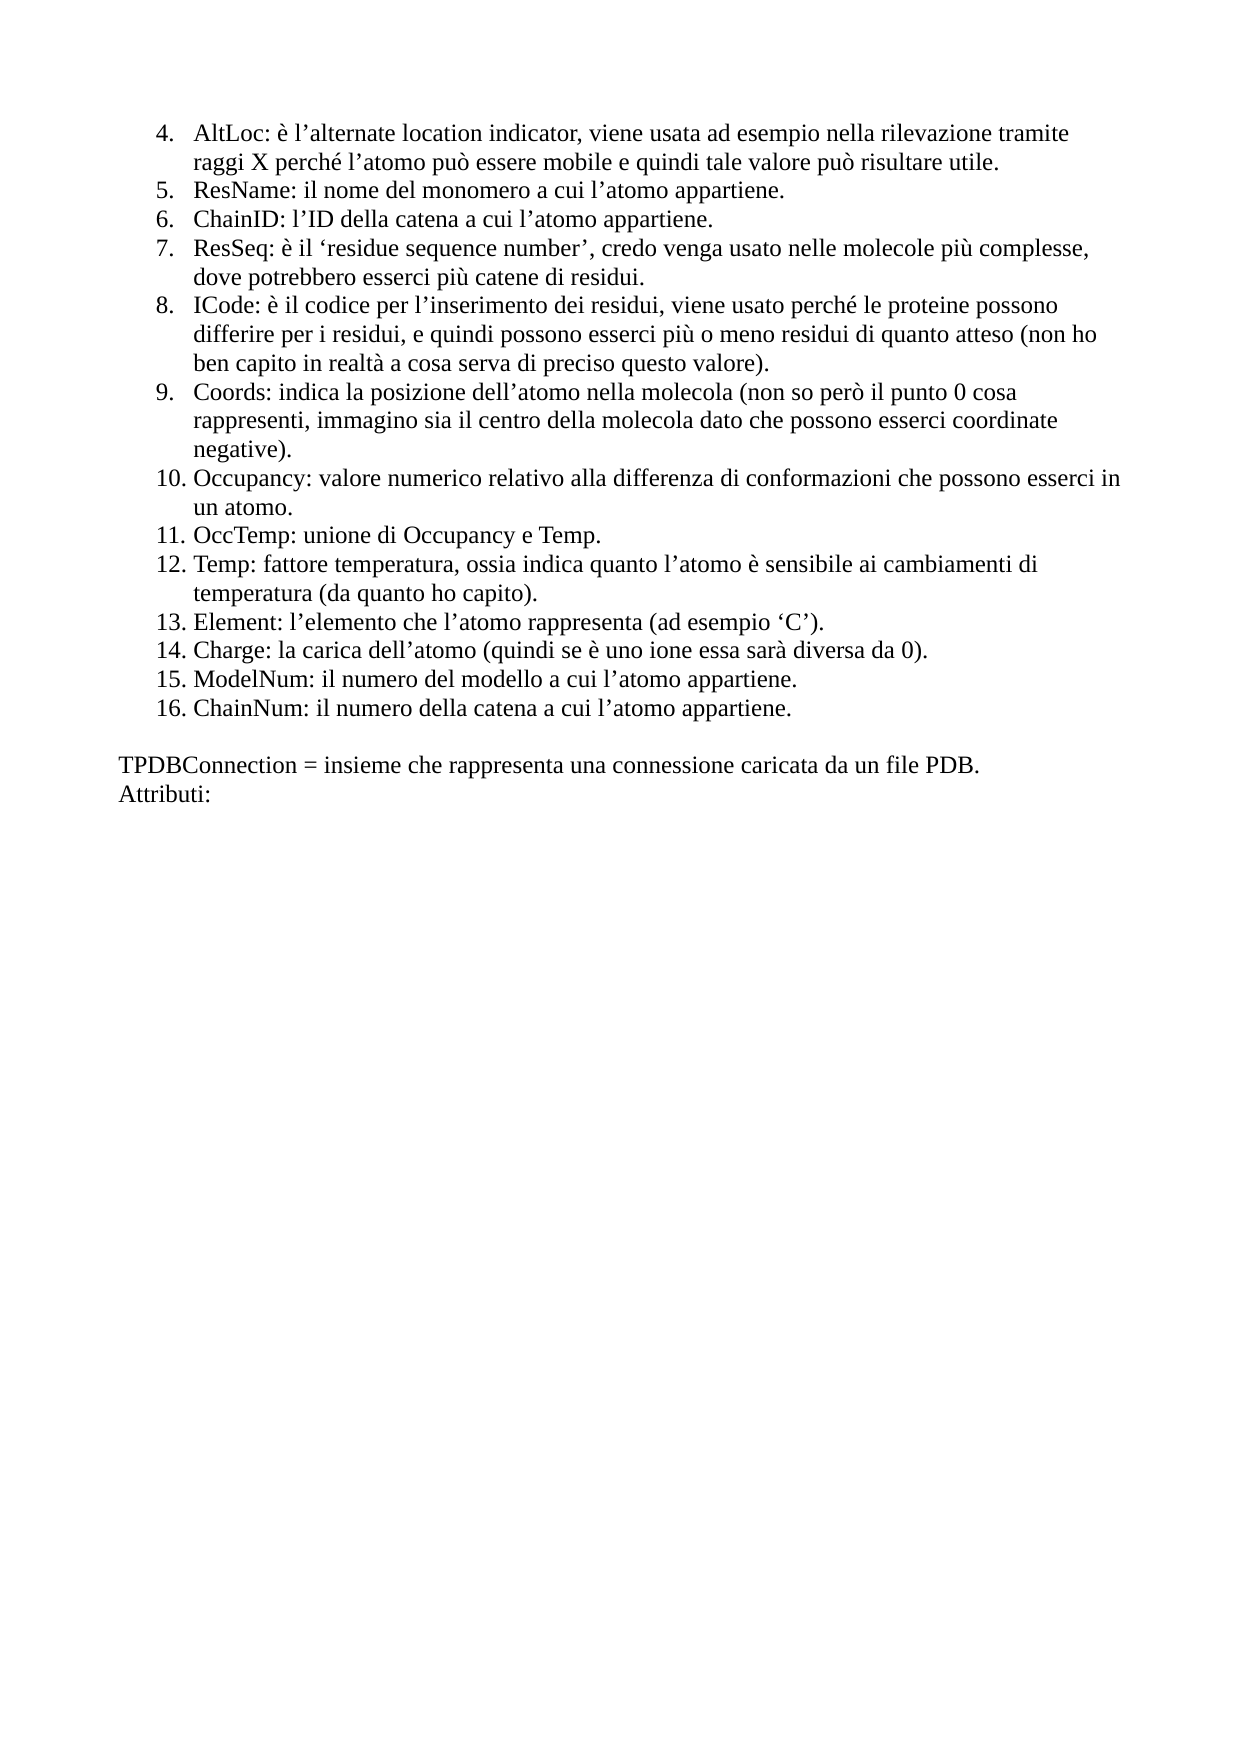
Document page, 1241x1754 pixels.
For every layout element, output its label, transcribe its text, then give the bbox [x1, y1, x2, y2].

list Element: l’elemento che l’atomo rappresenta (ad esempio ‘C’). [156, 607, 1122, 636]
list ResSeq: è il ‘residue sequence number’, credo venga usato nelle molecole più complesse, dove potrebbero esserci più catene di residui. [156, 233, 1122, 291]
list Coords: indica la posizione dell’atomo nella molecola (non so però il punto 0 cosa rappresenti, immagino sia il centro della molecola dato che possono esserci coordinate negative). [156, 377, 1122, 463]
list ModelNum: il numero del modello a cui l’atomo appartiene. [156, 664, 1122, 693]
list Temp: fattore temperatura, ossia indica quanto l’atomo è sensibile ai cambiamenti di temperatura (da quanto ho capito). [156, 549, 1122, 607]
list ChainID: l’ID della catena a cui l’atomo appartiene. [156, 204, 1122, 233]
text TPDBConnection = insieme che rappresenta una connessione caricata da un file PDB. [118, 751, 1122, 779]
list ICode: è il codice per l’inserimento dei residui, viene usato perché le proteine possono differire per i residui, e quindi possono esserci più o meno residui di quanto atteso (non ho ben capito in realtà a cosa serva di preciso questo valore). [156, 291, 1122, 377]
list AltLoc: è l’alternate location indicator, viene usata ad esempio nella rilevazione tramite raggi X perché l’atomo può essere mobile e quindi tale valore può risultare utile. [156, 118, 1122, 176]
list ResName: il nome del monomero a cui l’atomo appartiene. [156, 176, 1122, 204]
list Charge: la carica dell’atomo (quindi se è uno ione essa sarà diversa da 0). [156, 636, 1122, 664]
list OccTemp: unione di Occupancy e Temp. [156, 521, 1122, 549]
list ChainNum: il numero della catena a cui l’atomo appartiene. [156, 693, 1122, 722]
list Occupancy: valore numerico relativo alla differenza di conformazioni che possono esserci in un atomo. [156, 463, 1122, 521]
text Attributi: [118, 779, 1122, 808]
